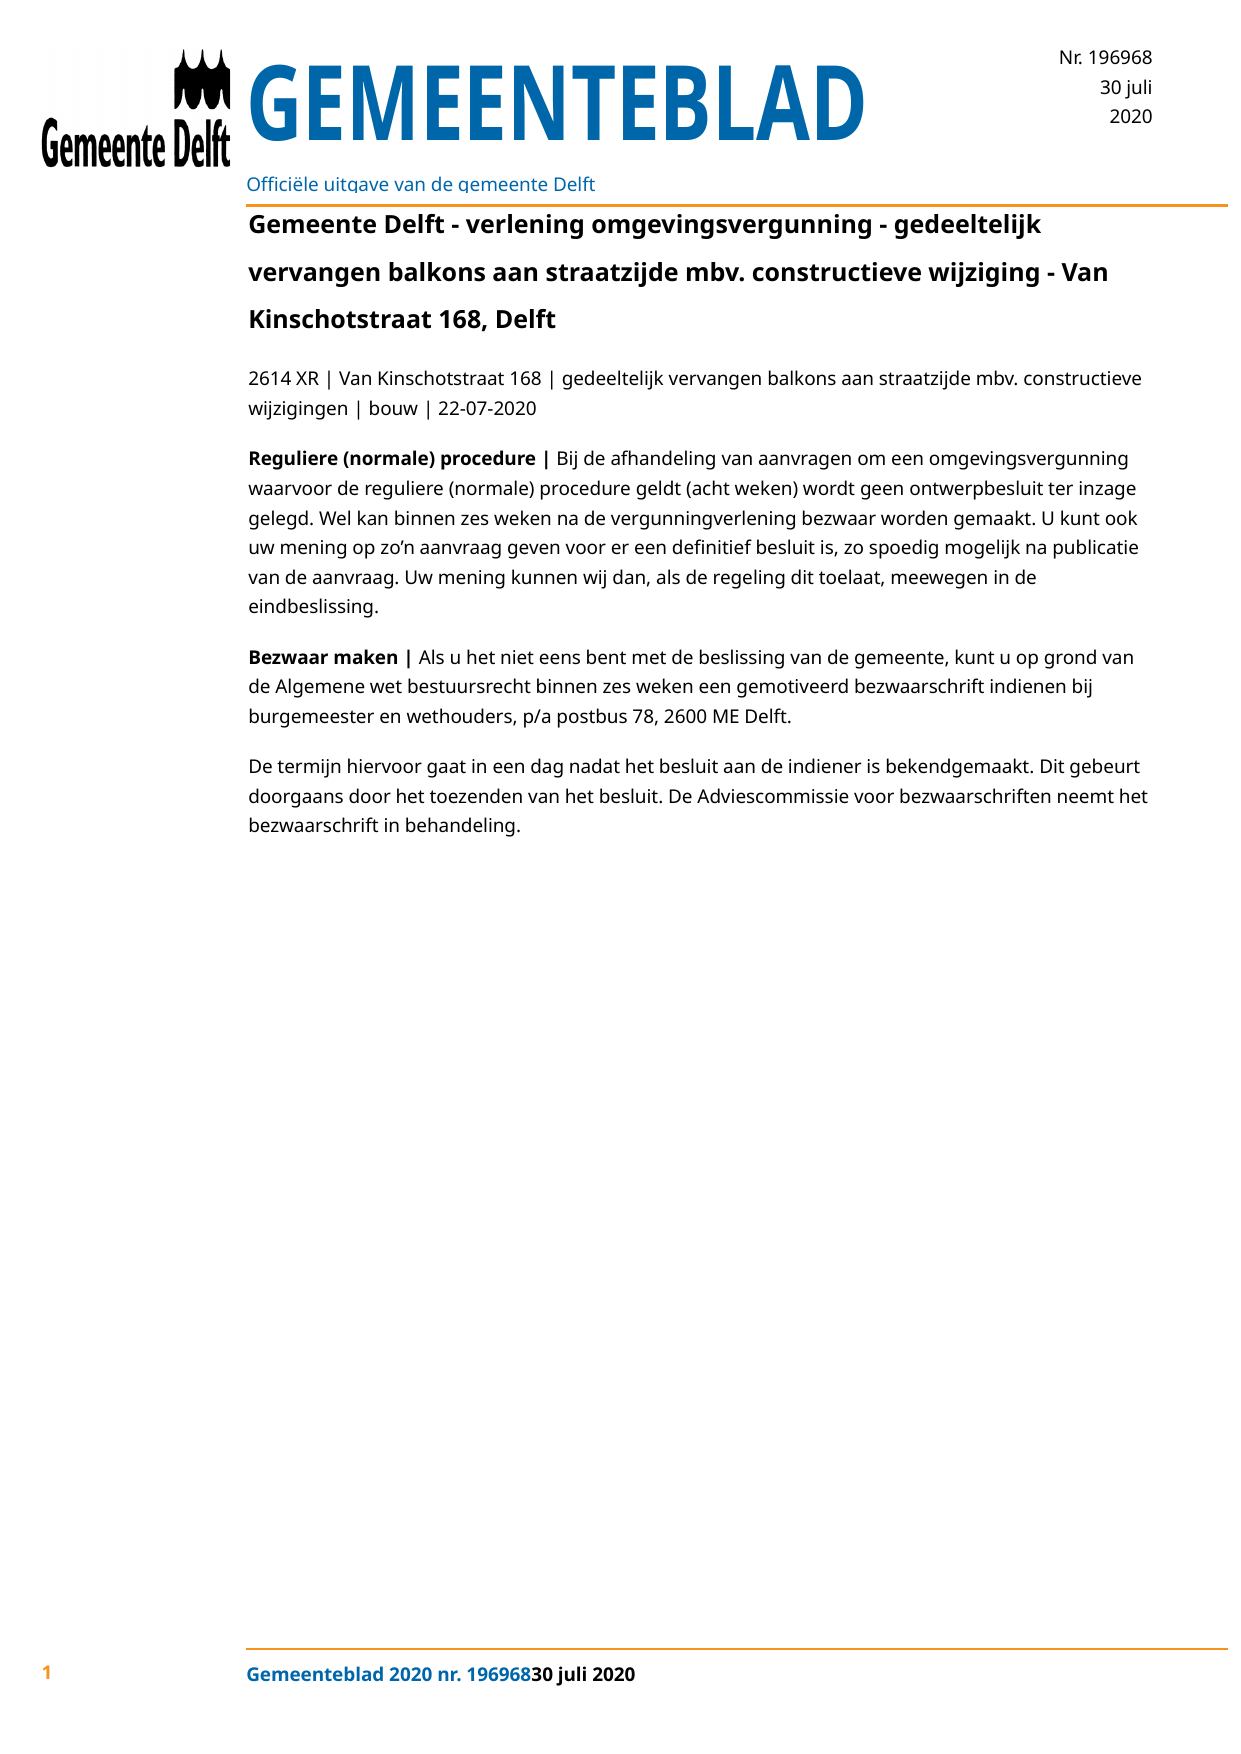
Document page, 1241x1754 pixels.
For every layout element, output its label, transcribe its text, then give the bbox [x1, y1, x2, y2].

text 2614 XR | Van Kinschotstraat 168 | gedeeltelijk vervangen balkons aan straatzijde mbv. constructieve wijzigingen | bouw | 22-07-2020 [248, 366, 1152, 421]
text Reguliere (normale) procedure | Bij de afhandeling van aanvragen om een omgevingsvergunning waarvoor de reguliere (normale) procedure geldt (acht weken) wordt geen ontwerpbesluit ter inzage gelegd. Wel kan binnen zes weken na de vergunningverlening bezwaar worden gemaakt. U kunt ook uw mening op zo’n aanvraag geven voor er een definitief besluit is, zo spoedig mogelijk na publicatie van de aanvraag. Uw mening kunnen wij dan, als de regeling dit toelaat, meewegen in de eindbeslissing. [248, 446, 1152, 619]
text Bezwaar maken | Als u het niet eens bent met de beslissing van de gemeente, kunt u op grond van de Algemene wet bestuursrecht binnen zes weken een gemotiveerd bezwaarschrift indienen bij burgemeester en wethouders, p/a postbus 78, 2600 ME Delft. [248, 644, 1152, 729]
text De termijn hiervoor gaat in een dag nadat het besluit aan de indiener is bekendgemaakt. Dit gebeurt doorgaans door het toezenden van het besluit. De Adviescommissie voor bezwaarschriften neemt het bezwaarschrift in behandeling. [248, 753, 1152, 838]
picture [41, 47, 231, 172]
text Gemeente Delft - verlening omgevingsvergunning - gedeeltelijk vervangen balkons aan straatzijde mbv. constructieve wijziging - Van Kinschotstraat 168, Delft [248, 207, 1152, 336]
